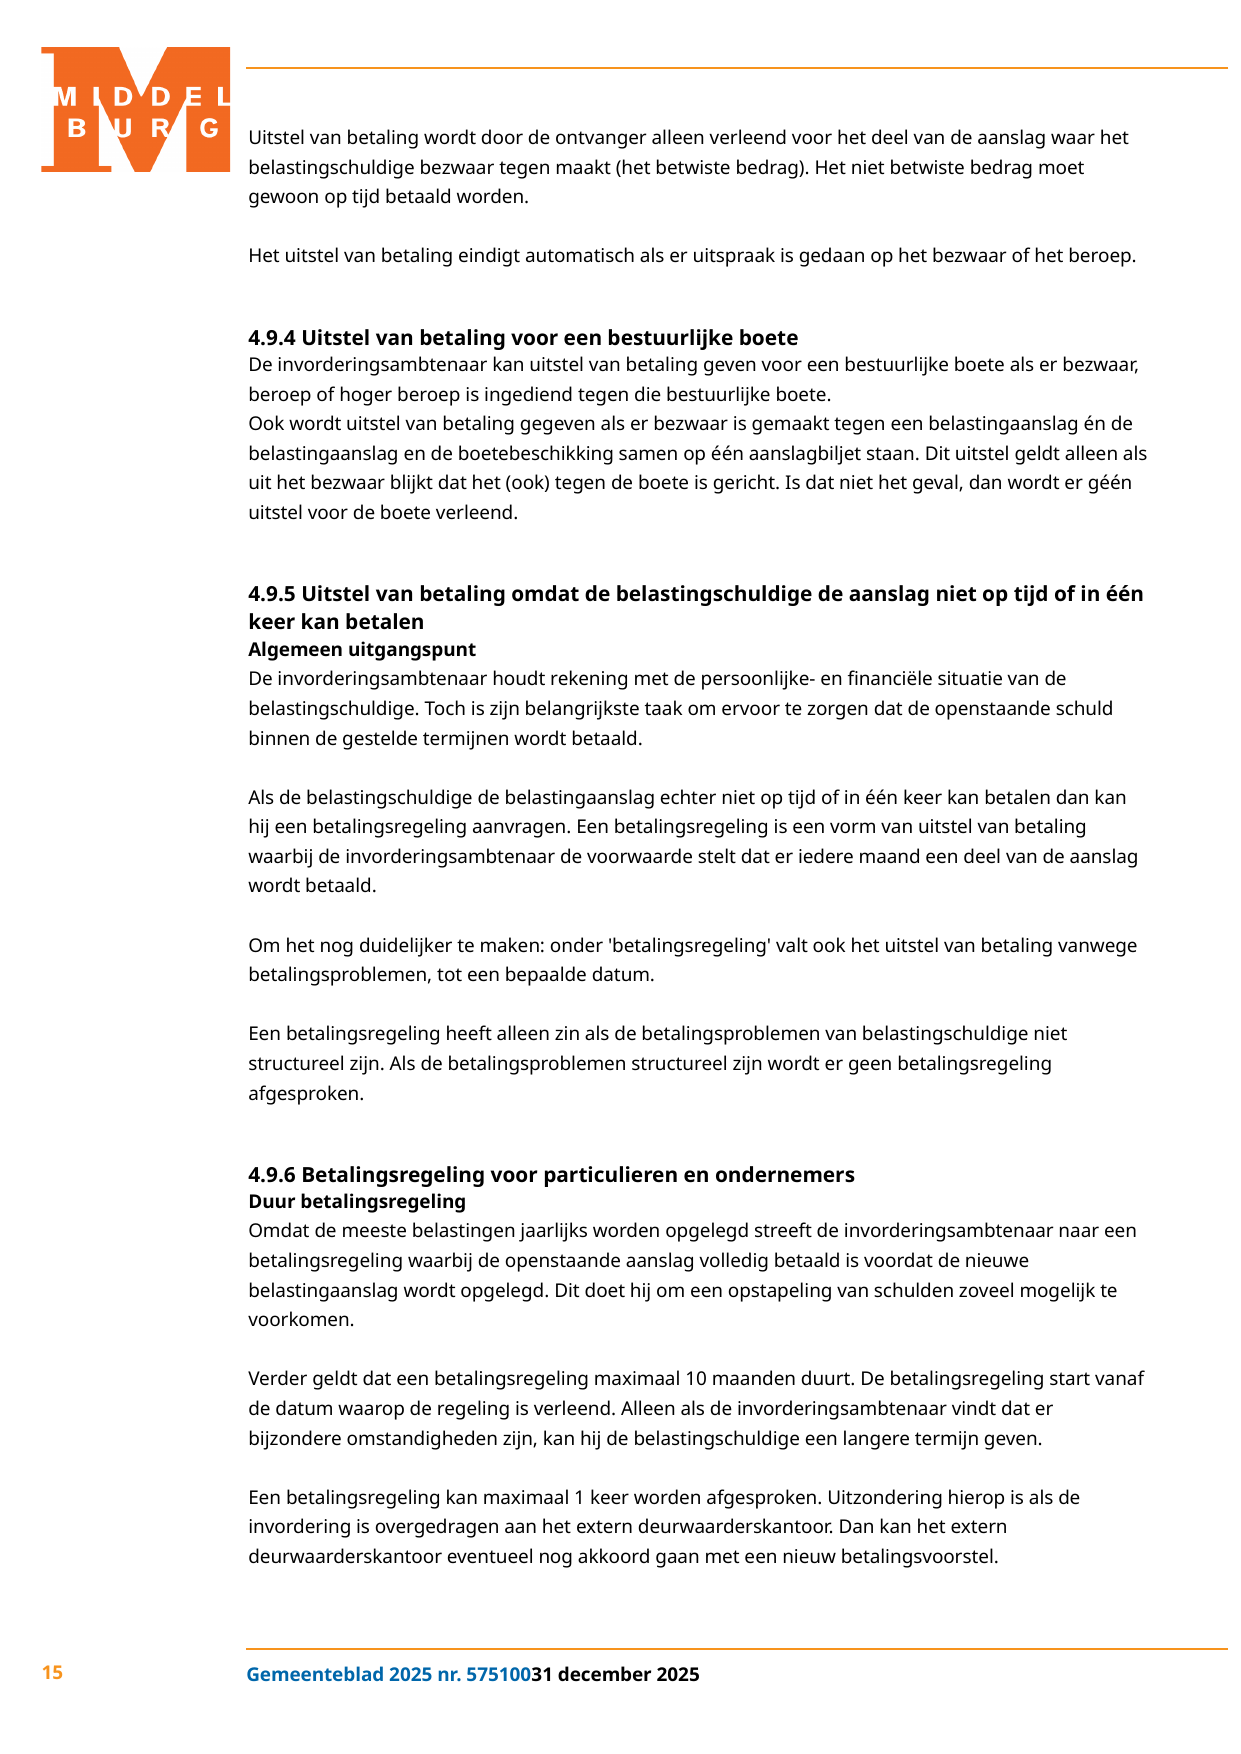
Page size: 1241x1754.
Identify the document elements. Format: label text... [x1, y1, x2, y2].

text 4.9.6 Betalingsregeling voor particulieren en ondernemers [248, 1160, 1152, 1188]
text Een betalingsregeling heeft alleen zin als de betalingsproblemen van belastingschuldige niet structureel zijn. Als de betalingsproblemen structureel zijn wordt er geen betalingsregeling afgesproken. [248, 1021, 1152, 1105]
text 4.9.4 Uitstel van betaling voor een bestuurlijke boete [248, 323, 1152, 351]
text De invorderingsambtenaar houdt rekening met de persoonlijke- en financiële situatie van de belastingschuldige. Toch is zijn belangrijkste taak om ervoor te zorgen dat de openstaande schuld binnen de gestelde termijnen wordt betaald. [248, 666, 1152, 750]
text Om het nog duidelijker te maken: onder 'betalingsregeling' valt ook het uitstel van betaling vanwege betalingsproblemen, tot een bepaalde datum. [248, 932, 1152, 987]
picture [41, 47, 231, 172]
text Verder geldt dat een betalingsregeling maximaal 10 maanden duurt. De betalingsregeling start vanaf de datum waarop de regeling is verleend. Alleen als de invorderingsambtenaar vindt dat er bijzondere omstandigheden zijn, kan hij de belastingschuldige een langere termijn geven. [248, 1366, 1152, 1451]
text Als de belastingschuldige de belastingaanslag echter niet op tijd of in één keer kan betalen dan kan hij een betalingsregeling aanvragen. Een betalingsregeling is een vorm van uitstel van betaling waarbij de invorderingsambtenaar de voorwaarde stelt dat er iedere maand een deel van de aanslag wordt betaald. [248, 784, 1152, 898]
text Algemeen uitgangspunt [248, 636, 1152, 662]
text Uitstel van betaling wordt door de ontvanger alleen verleend voor het deel van de aanslag waar het belastingschuldige bezwaar tegen maakt (het betwiste bedrag). Het niet betwiste bedrag moet gewoon op tijd betaald worden. [248, 124, 1152, 209]
text Duur betalingsregeling [248, 1188, 1152, 1214]
text De invorderingsambtenaar kan uitstel van betaling geven voor een bestuurlijke boete als er bezwaar, beroep of hoger beroep is ingediend tegen die bestuurlijke boete. [248, 351, 1152, 406]
text Het uitstel van betaling eindigt automatisch als er uitspraak is gedaan op het bezwaar of het beroep. [248, 243, 1152, 268]
text 4.9.5 Uitstel van betaling omdat de belastingschuldige de aanslag niet op tijd of in één keer kan betalen [248, 579, 1152, 636]
text Ook wordt uitstel van betaling gegeven als er bezwaar is gemaakt tegen een belastingaanslag én de belastingaanslag en de boetebeschikking samen op één aanslagbiljet staan. Dit uitstel geldt alleen als uit het bezwaar blijkt dat het (ook) tegen de boete is gericht. Is dat niet het geval, dan wordt er géén uitstel voor de boete verleend. [248, 410, 1152, 525]
text Een betalingsregeling kan maximaal 1 keer worden afgesproken. Uitzondering hierop is als de invordering is overgedragen aan het extern deurwaarderskantoor. Dan kan het extern deurwaarderskantoor eventueel nog akkoord gaan met een nieuw betalingsvoorstel. [248, 1484, 1152, 1569]
text Omdat de meeste belastingen jaarlijks worden opgelegd streeft de invorderingsambtenaar naar een betalingsregeling waarbij de openstaande aanslag volledig betaald is voordat de nieuwe belastingaanslag wordt opgelegd. Dit doet hij om een opstapeling van schulden zoveel mogelijk te voorkomen. [248, 1218, 1152, 1332]
